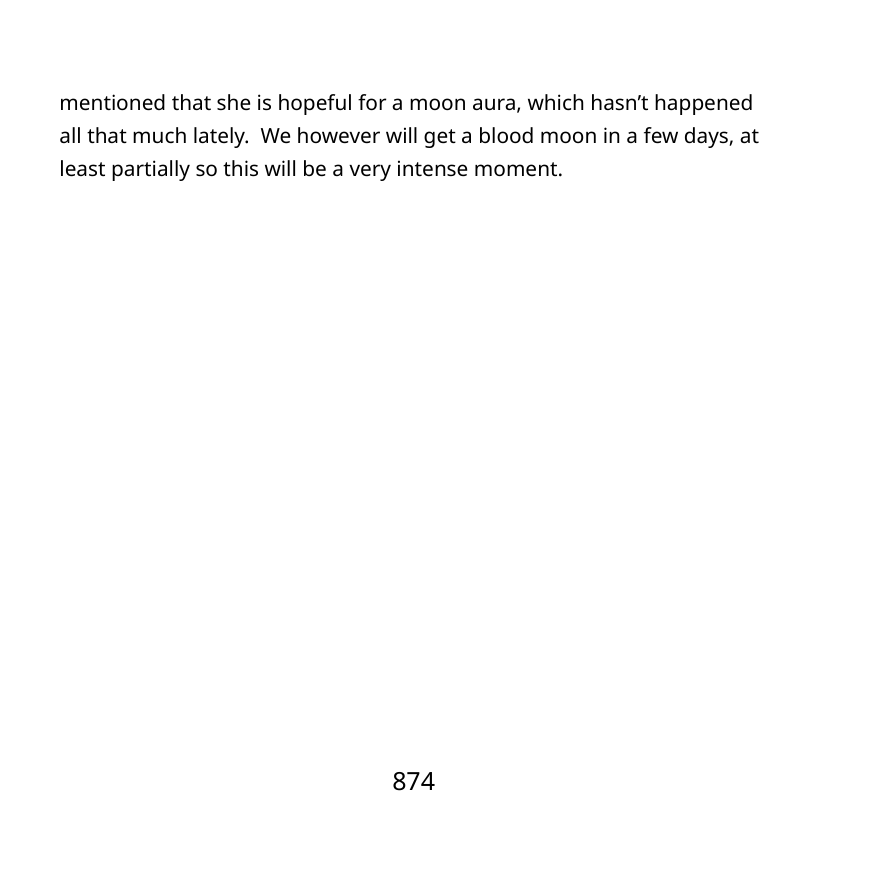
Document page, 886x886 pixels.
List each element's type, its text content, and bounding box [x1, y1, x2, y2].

text mentioned that she is hopeful for a moon aura, which hasn’t happened all that much lately. We however will get a blood moon in a few days, at least partially so this will be a very intense moment. [59, 88, 768, 182]
